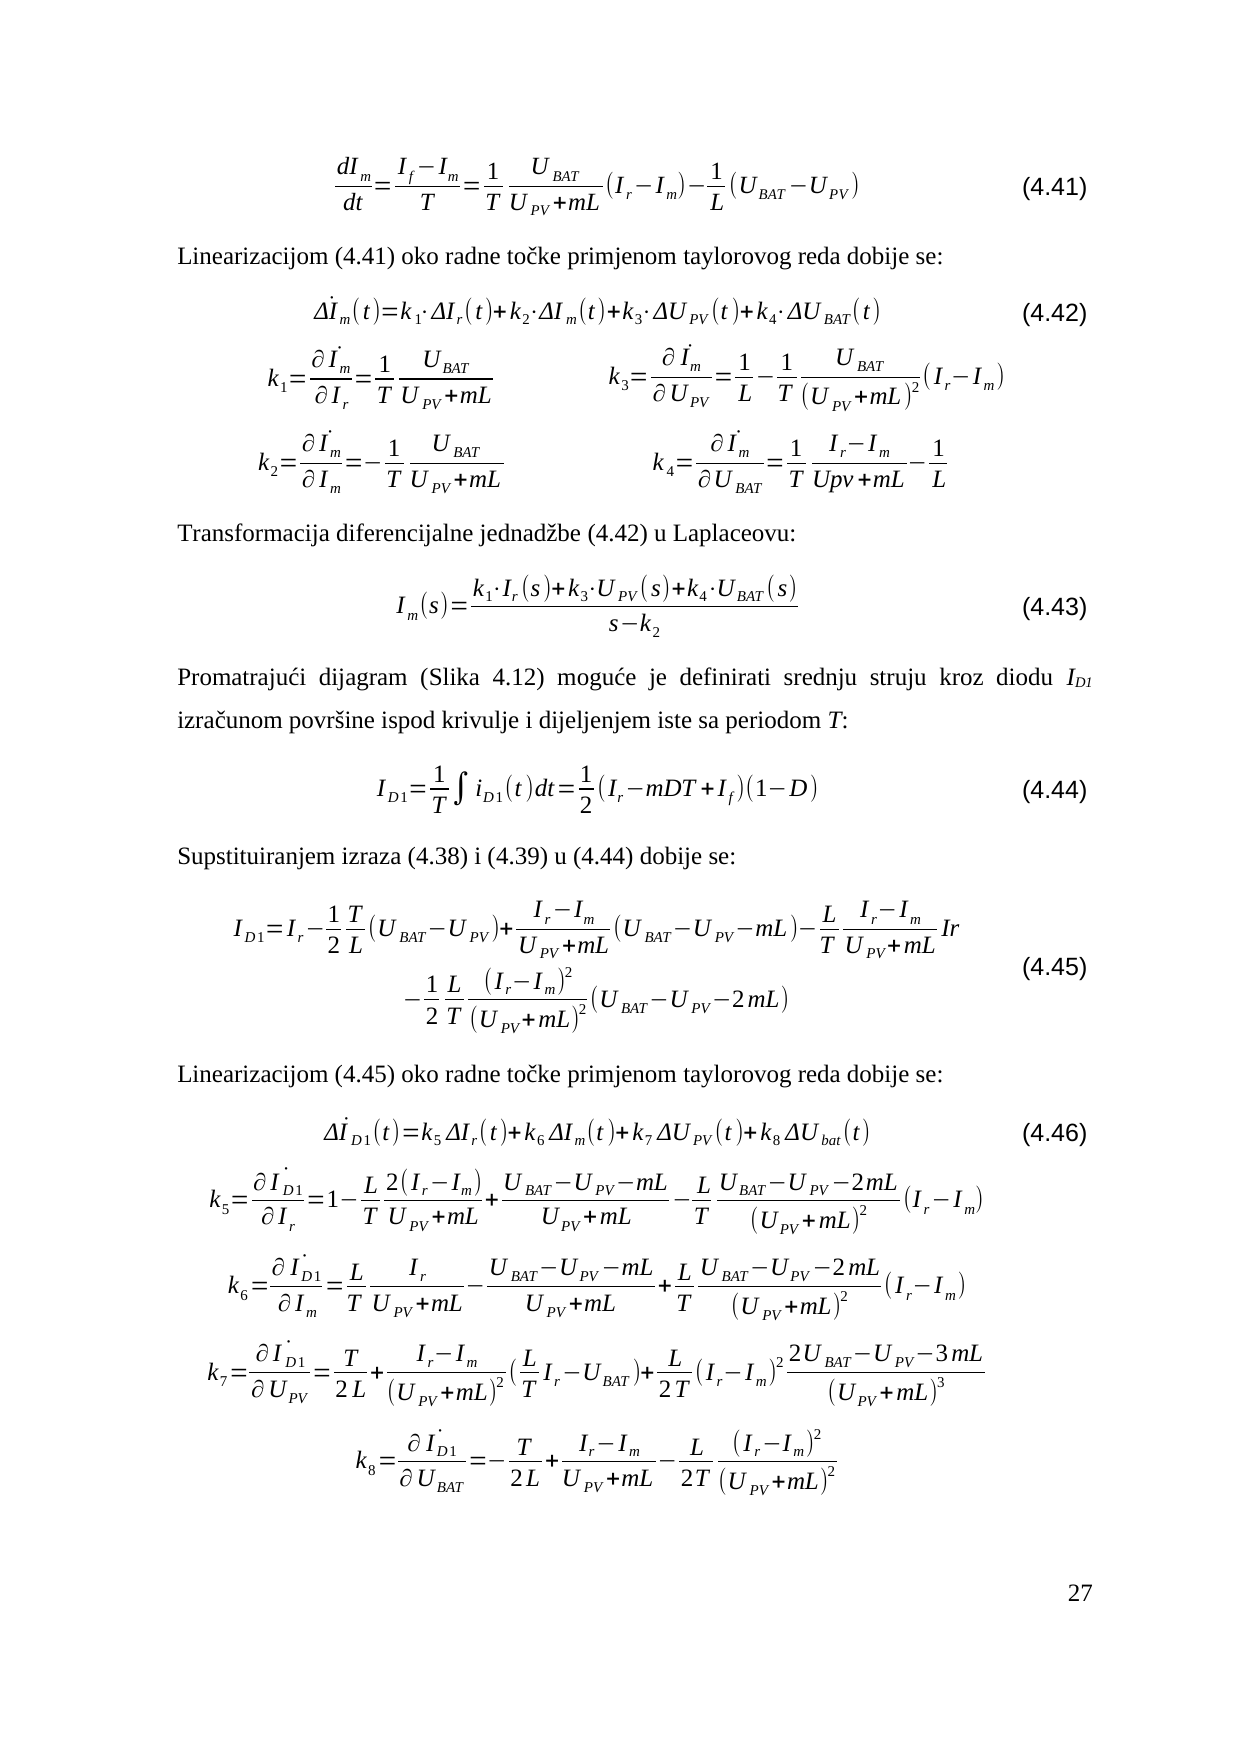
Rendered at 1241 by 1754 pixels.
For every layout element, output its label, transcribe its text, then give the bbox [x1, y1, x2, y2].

table_cell [1016, 1420, 1093, 1509]
table_header (4.44) [1016, 755, 1093, 829]
text Supstituiranjem izraza (4.38) i (4.39) u (4.44) dobije se: [177, 841, 1093, 870]
table_header [177, 890, 1016, 1047]
table_header [177, 568, 1016, 650]
table_header (4.46) [1016, 1108, 1093, 1161]
table_cell [177, 1248, 1016, 1333]
text Linearizacijom (4.45) oko radne točke primjenom taylorovog reda dobije se: [177, 1059, 1093, 1088]
table_header [177, 755, 1016, 829]
table_header [177, 147, 1016, 229]
table_cell [1016, 1248, 1093, 1333]
table_header [177, 290, 1016, 338]
table_cell [585, 424, 1016, 506]
table_cell [1016, 338, 1093, 424]
table_cell [177, 424, 585, 506]
text Promatrajući dijagram (Slika 4.12) moguće je definirati srednju struju kroz diodu ID1 izračunom površine ispod krivulje i dijeljenjem iste sa periodom T: [177, 662, 1093, 734]
text Transformacija diferencijalne jednadžbe (4.42) u Laplaceovu: [177, 518, 1093, 547]
table_cell [177, 1334, 1016, 1419]
table_header (4.41) [1016, 147, 1093, 229]
text Linearizacijom (4.41) oko radne točke primjenom taylorovog reda dobije se: [177, 241, 1093, 270]
table_header [177, 1108, 1016, 1161]
table_header (4.43) [1016, 568, 1093, 650]
table_cell [585, 338, 1016, 424]
table_cell [177, 1161, 1016, 1248]
table_cell [1016, 1334, 1093, 1419]
table_cell [177, 338, 585, 424]
table_cell [177, 1420, 1016, 1509]
table_header (4.45) [1016, 890, 1093, 1047]
table_header (4.42) [1016, 290, 1093, 338]
table_cell [1016, 1161, 1093, 1248]
table_cell [1016, 424, 1093, 506]
